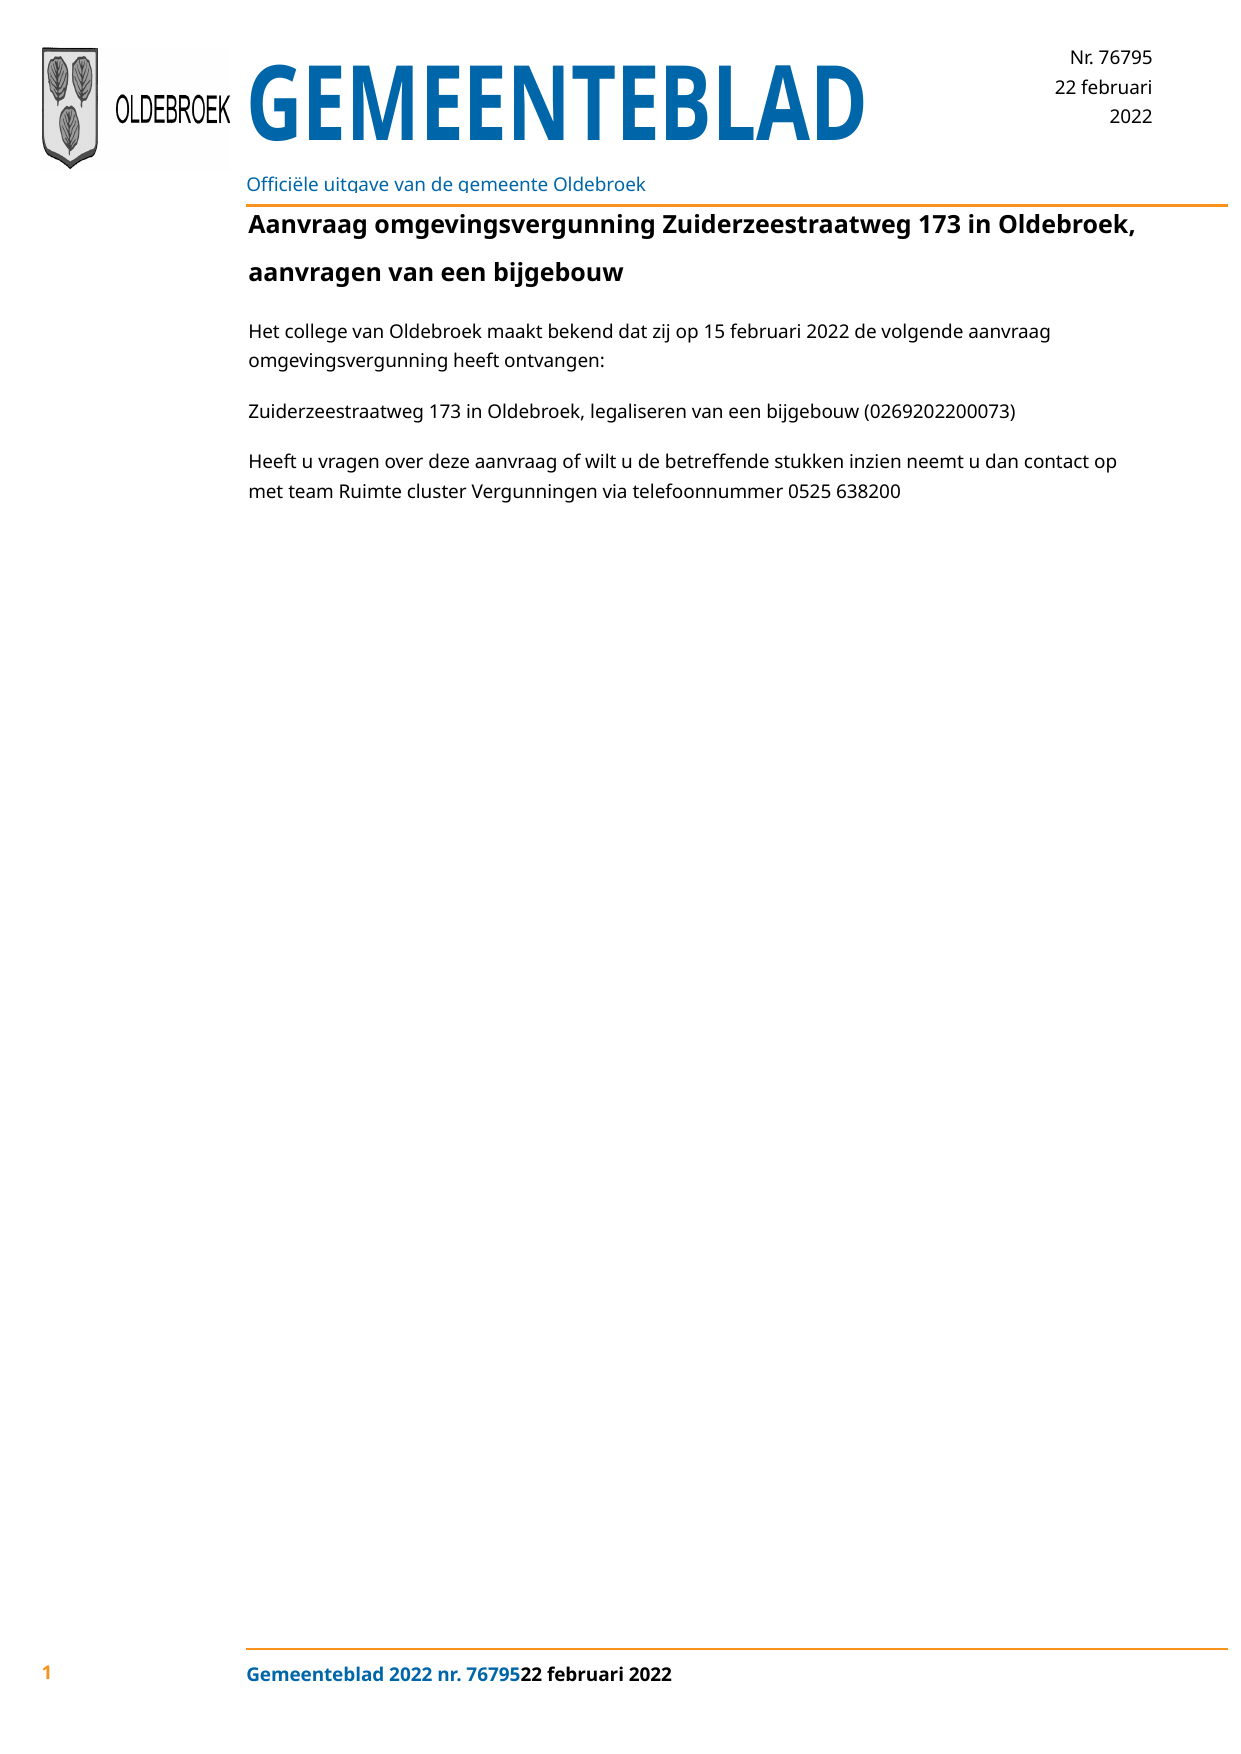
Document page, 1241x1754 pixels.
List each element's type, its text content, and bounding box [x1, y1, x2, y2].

text Het college van Oldebroek maakt bekend dat zij op 15 februari 2022 de volgende aanvraag omgevingsvergunning heeft ontvangen: [248, 318, 1152, 373]
picture [41, 47, 231, 172]
text Heeft u vragen over deze aanvraag of wilt u de betreffende stukken inzien neemt u dan contact op met team Ruimte cluster Vergunningen via telefoonnummer 0525 638200 [248, 448, 1152, 504]
text Zuiderzeestraatweg 173 in Oldebroek, legaliseren van een bijgebouw (0269202200073) [248, 398, 1152, 424]
text Aanvraag omgevingsvergunning Zuiderzeestraatweg 173 in Oldebroek, aanvragen van een bijgebouw [248, 207, 1152, 288]
